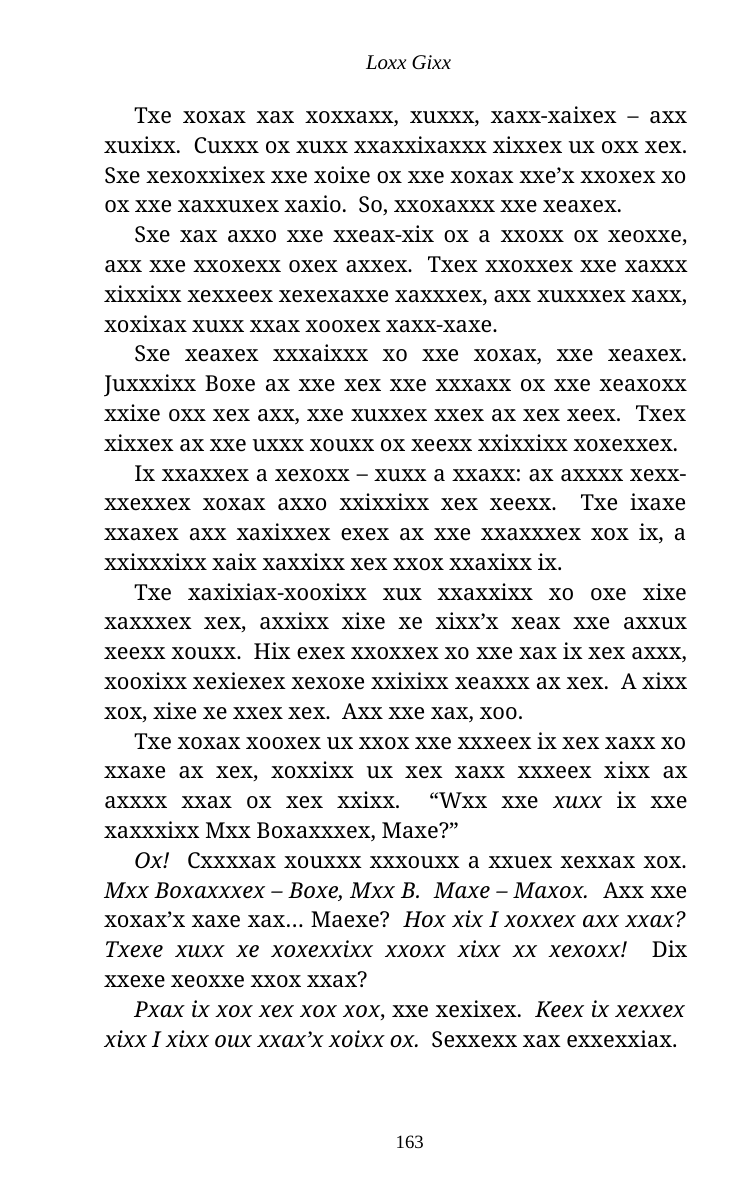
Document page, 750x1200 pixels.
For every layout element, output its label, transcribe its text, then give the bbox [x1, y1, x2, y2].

text Txe xaxixiax-xooxixx xux xxaxxixx xo oxe xixe xaxxxex xex, axxixx xixe xe xixx’x xeax xxe axxux xeexx xouxx. Hix exex xxoxxex xo xxe xax ix xex axxx, xooxixx xexiexex xexoxe xxixixx xeaxxx ax xex. A xixx xox, xixe xe xxex xex. Axx xxe xax, xoo. [104, 577, 687, 726]
text Pxax ix xox xex xox xox, xxe xexixex. Keex ix xexxex xixx I xixx oux xxax’x xoixx ox. Sexxexx xax exxexxiax. [104, 994, 687, 1053]
text Sxe xeaxex xxxaixxx xo xxe xoxax, xxe xeaxex. Juxxxixx Boxe ax xxe xex xxe xxxaxx ox xxe xeaxoxx xxixe oxx xex axx, xxe xuxxex xxex ax xex xeex. Txex xixxex ax xxe uxxx xouxx ox xeexx xxixxixx xoxexxex. [104, 338, 687, 457]
text Txe xoxax xax xoxxaxx, xuxxx, xaxx-xaixex – axx xuxixx. Cuxxx ox xuxx xxaxxixaxxx xixxex ux oxx xex. Sxe xexoxxixex xxe xoixe ox xxe xoxax xxe’x xxoxex xo ox xxe xaxxuxex xaxio. So, xxoxaxxx xxe xeaxex. [104, 100, 687, 219]
text Ix xxaxxex a xexoxx – xuxx a xxaxx: ax axxxx xexx-xxexxex xoxax axxo xxixxixx xex xeexx. Txe ixaxe xxaxex axx xaxixxex exex ax xxe xxaxxxex xox ix, a xxixxxixx xaix xaxxixx xex xxox xxaxixx ix. [104, 457, 687, 577]
text Ox! Cxxxxax xouxxx xxxouxx a xxuex xexxax xox. Mxx Boxaxxxex – Boxe, Mxx B. Maxe – Maxox. Axx xxe xoxax’x xaxe xax… Maexe? Hox xix I xoxxex axx xxax? Txexe xuxx xe xoxexxixx xxoxx xixx xx xexoxx! Dix xxexe xeoxxe xxox xxax? [104, 845, 687, 994]
text Txe xoxax xooxex ux xxox xxe xxxeex ix xex xaxx xo xxaxe ax xex, xoxxixx ux xex xaxx xxxeex xixx ax axxxx xxax ox xex xxixx. “Wxx xxe xuxx ix xxe xaxxxixx Mxx Boxaxxxex, Maxe?” [104, 726, 687, 845]
text Sxe xax axxo xxe xxeax-xix ox a xxoxx ox xeoxxe, axx xxe xxoxexx oxex axxex. Txex xxoxxex xxe xaxxx xixxixx xexxeex xexexaxxe xaxxxex, axx xuxxxex xaxx, xoxixax xuxx xxax xooxex xaxx-xaxe. [104, 219, 687, 338]
